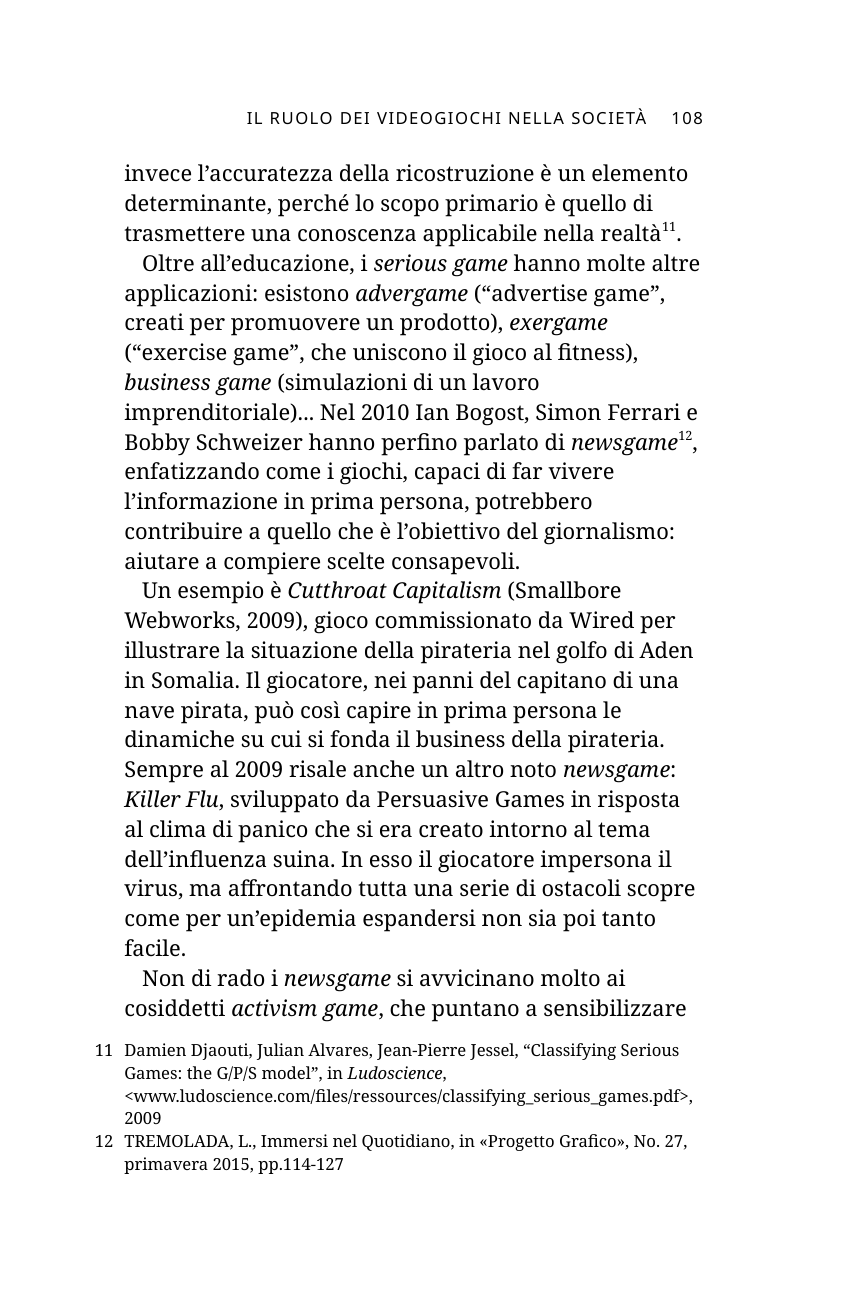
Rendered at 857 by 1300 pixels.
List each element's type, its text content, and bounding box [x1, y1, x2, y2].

text invece l’accuratezza della ricostruzione è un elemento determinante, perché lo scopo primario è quello di trasmettere una conoscenza applicabile nella realtà. [124, 158, 703, 248]
text Damien Djaouti, Julian Alvares, Jean-Pierre Jessel, “Classifying Serious Games: the G/P/S model”, in Ludoscience, <www.ludoscience.com/files/ressources/classifying_serious_games.pdf>, 2009 [94, 1039, 703, 1130]
text Un esempio è Cutthroat Capitalism (Smallbore Webworks, 2009), gioco commissionato da Wired per illustrare la situazione della pirateria nel golfo di Aden in Somalia. Il giocatore, nei panni del capitano di una nave pirata, può così capire in prima persona le dinamiche su cui si fonda il business della pirateria. Sempre al 2009 risale anche un altro noto newsgame: Killer Flu, sviluppato da Persuasive Games in risposta al clima di panico che si era creato intorno al tema dell’influenza suina. In esso il giocatore impersona il virus, ma affrontando tutta una serie di ostacoli scopre come per un’epidemia espandersi non sia poi tanto facile. [124, 576, 703, 963]
text TREMOLADA, L., Immersi nel Quotidiano, in «Progetto Grafico», No. 27, primavera 2015, pp.114-127 [94, 1130, 703, 1175]
text Oltre all’educazione, i serious game hanno molte altre applicazioni: esistono advergame (“advertise game”, creati per promuovere un prodotto), exergame (“exercise game”, che uniscono il gioco al fitness), business game (simulazioni di un lavoro imprenditoriale)... Nel 2010 Ian Bogost, Simon Ferrari e Bobby Schweizer hanno perfino parlato di newsgame, enfatizzando come i giochi, capaci di far vivere l’informazione in prima persona, potrebbero contribuire a quello che è l’obiettivo del giornalismo: aiutare a compiere scelte consapevoli. [124, 248, 703, 576]
text Non di rado i newsgame si avvicinano molto ai cosiddetti activism game, che puntano a sensibilizzare [124, 963, 703, 1022]
